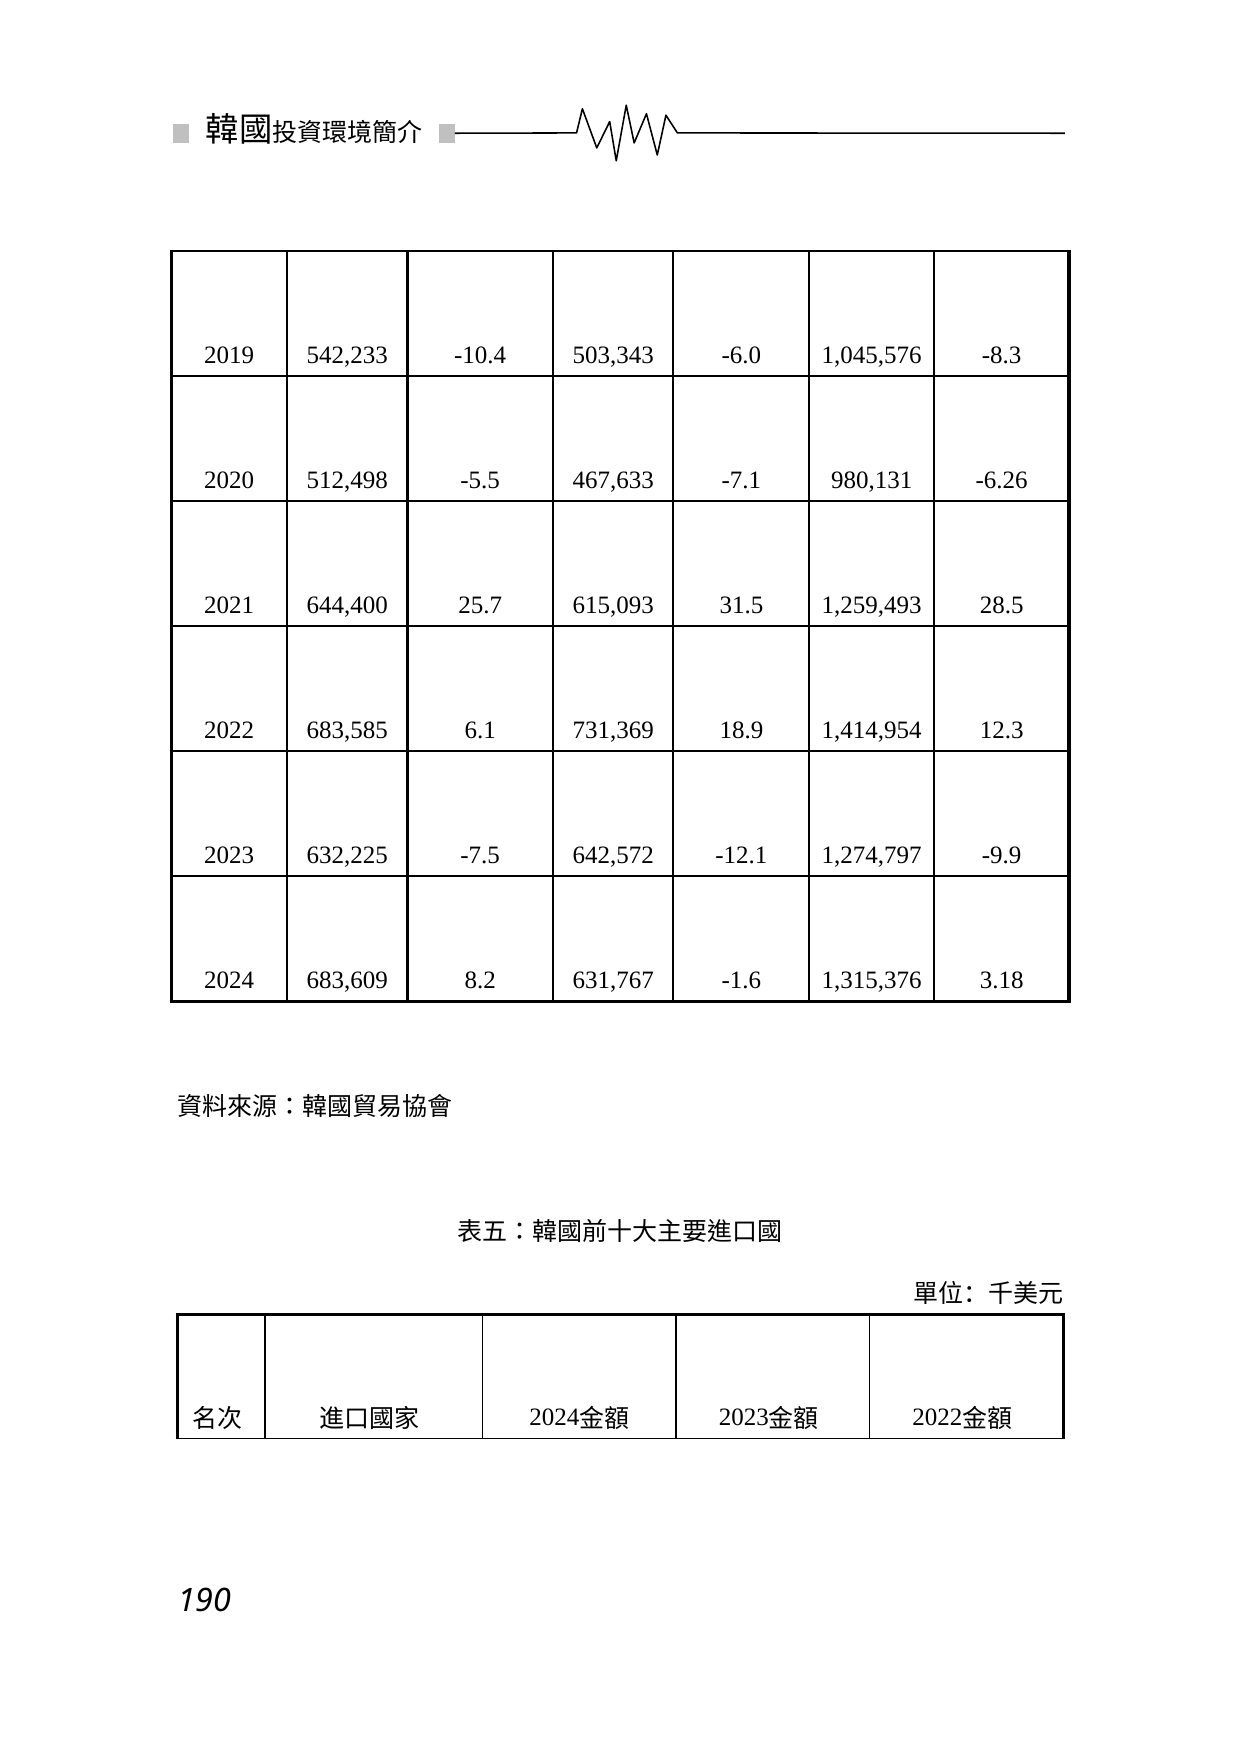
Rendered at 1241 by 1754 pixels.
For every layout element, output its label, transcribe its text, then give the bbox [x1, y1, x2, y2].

table_cell -7.5 [409, 752, 552, 875]
table_cell -9.9 [935, 752, 1067, 875]
table_cell 512,498 [288, 377, 406, 500]
table_cell 615,093 [554, 502, 672, 625]
table_cell 2022 [173, 627, 286, 750]
table_cell -8.3 [935, 252, 1067, 375]
table_cell 1,315,376 [810, 877, 933, 1000]
table_cell 2021 [173, 502, 286, 625]
table_header 名次 [179, 1316, 264, 1438]
table_cell 1,045,576 [810, 252, 933, 375]
table_cell 1,274,797 [810, 752, 933, 875]
table_cell 8.2 [409, 877, 552, 1000]
table_cell 1,259,493 [810, 502, 933, 625]
table_header 2024金額 [483, 1316, 675, 1438]
table_header 進口國家 [266, 1316, 482, 1438]
table_cell -6.26 [935, 377, 1067, 500]
table_header 2023金額 [677, 1316, 869, 1438]
text 資料來源：韓國貿易協會 [177, 1063, 1063, 1125]
table_header 2022金額 [870, 1316, 1062, 1438]
table_cell -12.1 [674, 752, 808, 875]
table_cell -6.0 [674, 252, 808, 375]
table_cell 3.18 [935, 877, 1067, 1000]
table_cell 2019 [173, 252, 286, 375]
table_cell 980,131 [810, 377, 933, 500]
table_cell 683,585 [288, 627, 406, 750]
table_cell 644,400 [288, 502, 406, 625]
text 表五：韓國前十大主要進口國 [177, 1188, 1063, 1250]
table_cell 28.5 [935, 502, 1067, 625]
table_cell 25.7 [409, 502, 552, 625]
table_cell 631,767 [554, 877, 672, 1000]
table_cell 503,343 [554, 252, 672, 375]
table_cell -5.5 [409, 377, 552, 500]
table_cell 12.3 [935, 627, 1067, 750]
table_cell 467,633 [554, 377, 672, 500]
table_cell 731,369 [554, 627, 672, 750]
table_cell 2023 [173, 752, 286, 875]
table_cell 1,414,954 [810, 627, 933, 750]
table_cell 2020 [173, 377, 286, 500]
table_cell -1.6 [674, 877, 808, 1000]
table_cell 642,572 [554, 752, 672, 875]
table_cell -7.1 [674, 377, 808, 500]
table_cell 6.1 [409, 627, 552, 750]
table_cell 18.9 [674, 627, 808, 750]
table_cell 2024 [173, 877, 286, 1000]
table_cell 683,609 [288, 877, 406, 1000]
table_cell 542,233 [288, 252, 406, 375]
table_cell 31.5 [674, 502, 808, 625]
text 單位：千美元 [233, 1250, 1063, 1313]
table_cell 632,225 [288, 752, 406, 875]
table_cell -10.4 [409, 252, 552, 375]
